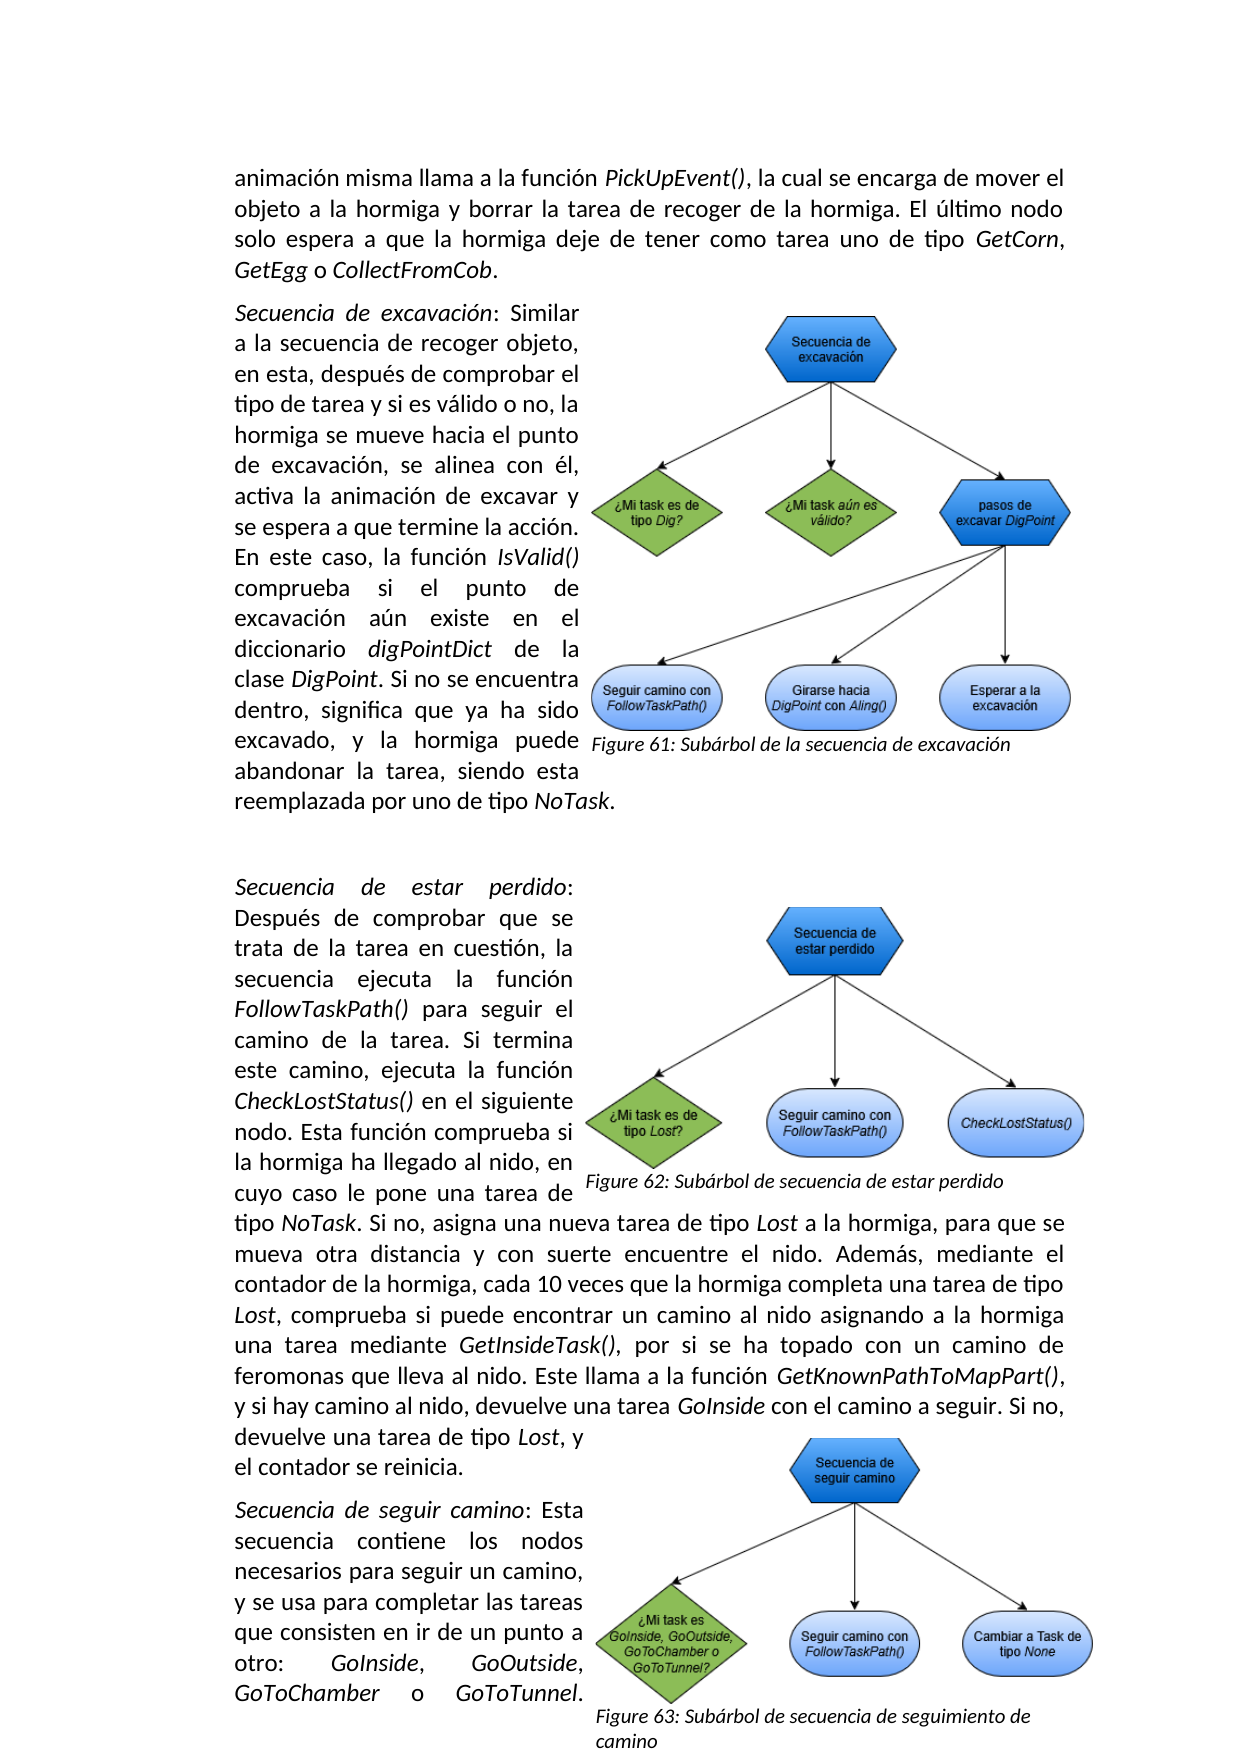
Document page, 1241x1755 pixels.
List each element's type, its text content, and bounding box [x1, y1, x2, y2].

picture [585, 907, 1085, 1169]
list Figure 62: Subárbol de secuencia de estar perdido [585, 1169, 1084, 1194]
list animación misma llama a la función PickUpEvent(), la cual se encarga de mover el objeto a la hormiga y borrar la tarea de recoger de la hormiga. El último nodo solo espera a que la hormiga deje de tener como tarea uno de tipo GetCorn, GetEgg o CollectFromCob. [204, 162, 1065, 284]
list Secuencia de excavación: Similar a la secuencia de recoger objeto, en esta, después de comprobar el tipo de tarea y si es válido o no, la hormiga se mueve hacia el punto de excavación, se alinea con él, activa la animación de excavar y se espera a que termine la acción. En este caso, la función IsValid() comprueba si el punto de excavación aún existe en el diccionario digPointDict de la clase DigPoint. Si no se encuentra dentro, significa que ya ha sido excavado, y la hormiga puede abandonar la tarea, siendo esta reemplazada por uno de tipo NoTask. [204, 297, 1071, 816]
picture [595, 1438, 1094, 1704]
list Figure 63: Subárbol de secuencia de seguimiento de camino [596, 1704, 1094, 1754]
list Figure 61: Subárbol de la secuencia de excavación [591, 731, 1071, 756]
list Secuencia de seguir camino: Esta secuencia contiene los nodos necesarios para seguir un camino, y se usa para completar las tareas que consisten en ir de un punto a otro: GoInside, GoOutside, GoToChamber o GoToTunnel. [204, 1494, 596, 1708]
list Secuencia de estar perdido: Después de comprobar que se trata de la tarea en cuestión, la secuencia ejecuta la función FollowTaskPath() para seguir el camino de la tarea. Si termina este camino, ejecuta la función CheckLostStatus() en el siguiente nodo. Esta función comprueba si la hormiga ha llegado al nido, en cuyo caso le pone una tarea de tipo NoTask. Si no, asigna una nueva tarea de tipo Lost a la hormiga, para que se mueva otra distancia y con suerte encuentre el nido. Además, mediante el contador de la hormiga, cada 10 veces que la hormiga completa una tarea de tipo Lost, comprueba si puede encontrar un camino al nido asignando a la hormiga una tarea mediante GetInsideTask(), por si se ha topado con un camino de feromonas que lleva al nido. Este llama a la función GetKnownPathToMapPart(), y si hay camino al nido, devuelve una tarea GoInside con el camino a seguir. Si no, devuelve una tarea de tipo Lost, y el contador se reinicia. [204, 871, 1084, 1482]
picture [591, 316, 1071, 731]
